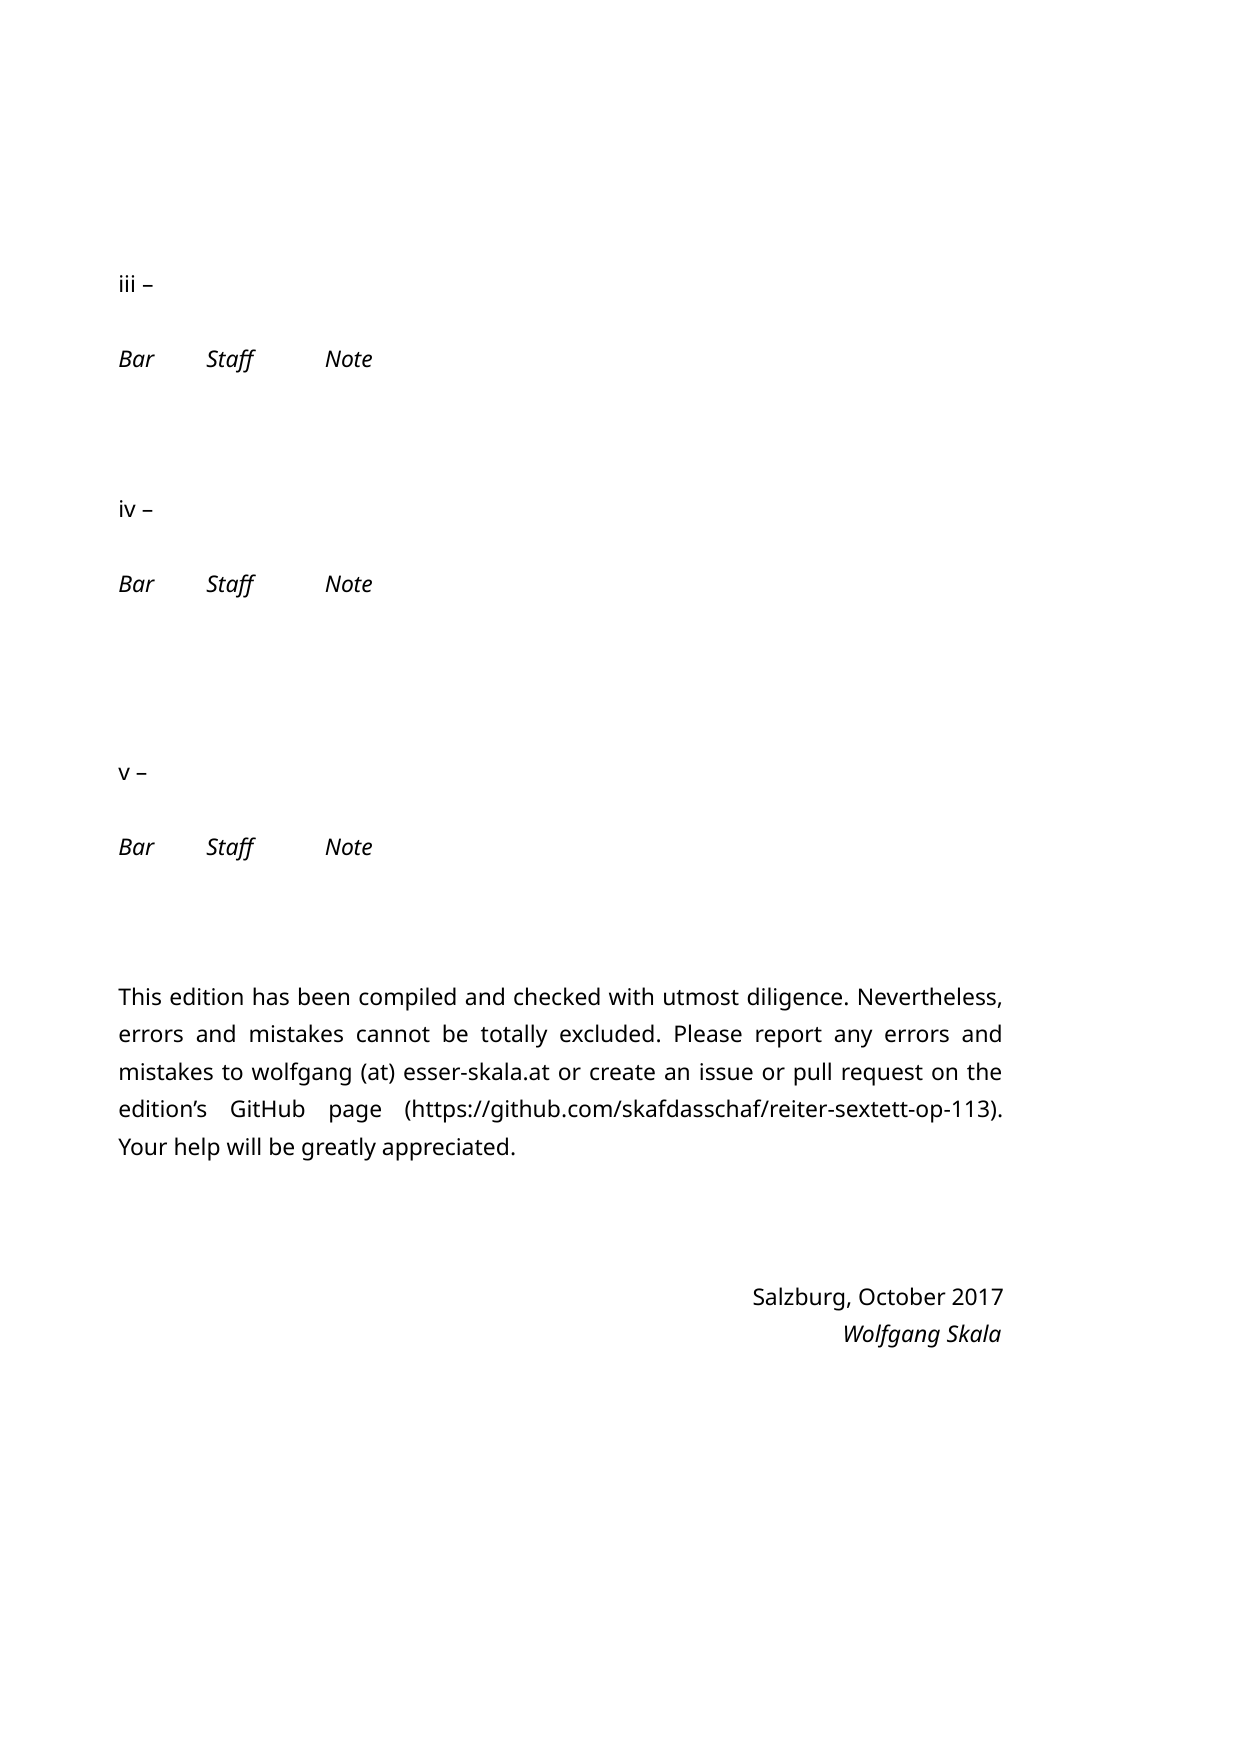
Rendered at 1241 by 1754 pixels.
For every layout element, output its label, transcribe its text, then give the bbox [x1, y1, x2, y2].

text Salzburg, October 2017 Wolfgang Skala [118, 1281, 1004, 1349]
text Bar Staff Note v – [118, 568, 1004, 787]
text Bar Staff Note iv – [118, 343, 1004, 524]
text iii – [118, 231, 1004, 299]
text [118, 118, 1004, 187]
text Bar Staff Note [118, 831, 1004, 937]
text This edition has been compiled and checked with utmost diligence. Nevertheless, errors and mistakes cannot be totally excluded. Please report any errors and mistakes to wolfgang (at) esser-skala.at or create an issue or pull request on the edition’s GitHub page (https://github.com/skafdasschaf/reiter-sextett-op-113). Your help will be greatly appreciated. [118, 981, 1004, 1162]
